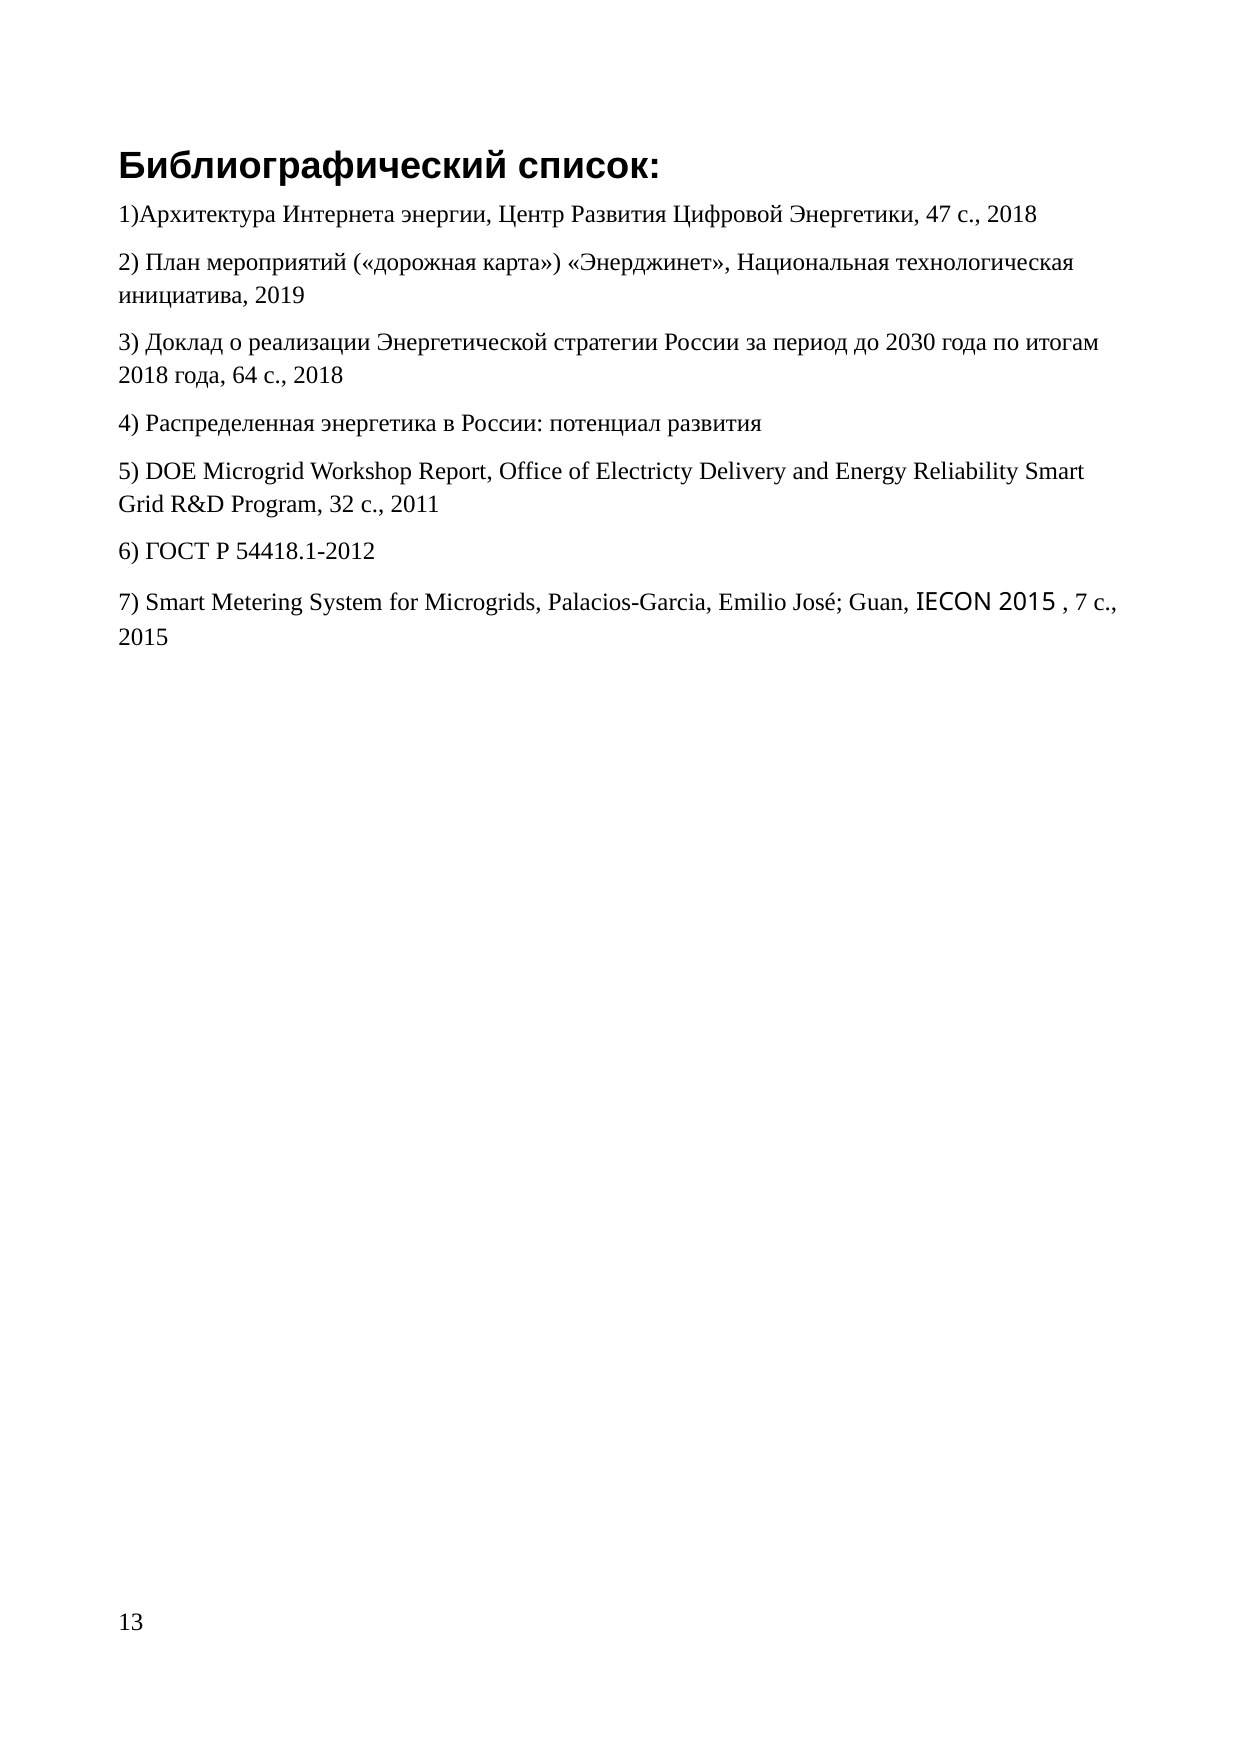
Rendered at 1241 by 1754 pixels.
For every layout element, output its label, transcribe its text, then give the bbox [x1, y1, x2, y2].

subtitle Библиографический список: [118, 143, 1122, 187]
text 1)Архитектура Интернета энергии, Центр Развития Цифровой Энергетики, 47 с., 2018 [118, 199, 1122, 228]
text 5) DOE Microgrid Workshop Report, Office of Electricty Delivery and Energy Reliability Smart Grid R&D Program, 32 с., 2011 [118, 456, 1122, 517]
text 6) ГОСТ Р 54418.1-2012 [118, 536, 1122, 565]
text 2) План мероприятий («дорожная карта») «Энерджинет», Национальная технологическая инициатива, 2019 [118, 247, 1122, 309]
text 7) Smart Metering System for Microgrids, Palacios-Garcia, Emilio José; Guan, IECON 2015 , 7 с., 2015 [118, 584, 1122, 651]
text 3) Доклад о реализации Энергетической стратегии России за период до 2030 года по итогам 2018 года, 64 с., 2018 [118, 327, 1122, 389]
text 4) Распределенная энергетика в России: потенциал развития [118, 408, 1122, 437]
